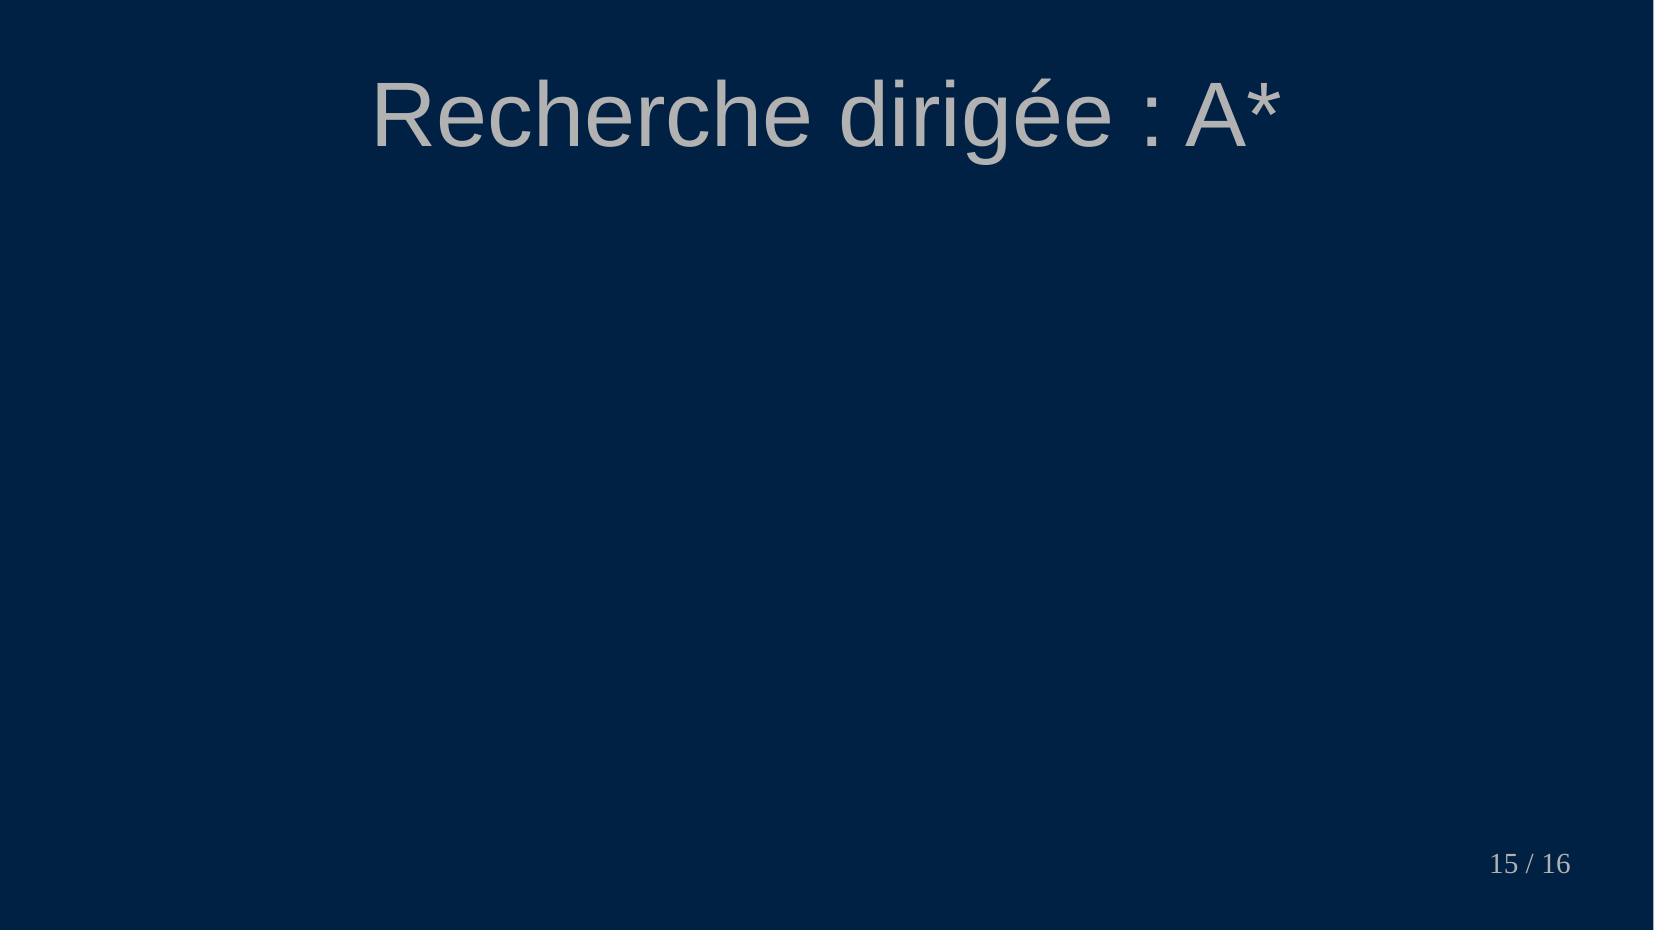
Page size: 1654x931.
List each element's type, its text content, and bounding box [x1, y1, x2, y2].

title Recherche dirigée : A* [82, 37, 1571, 193]
